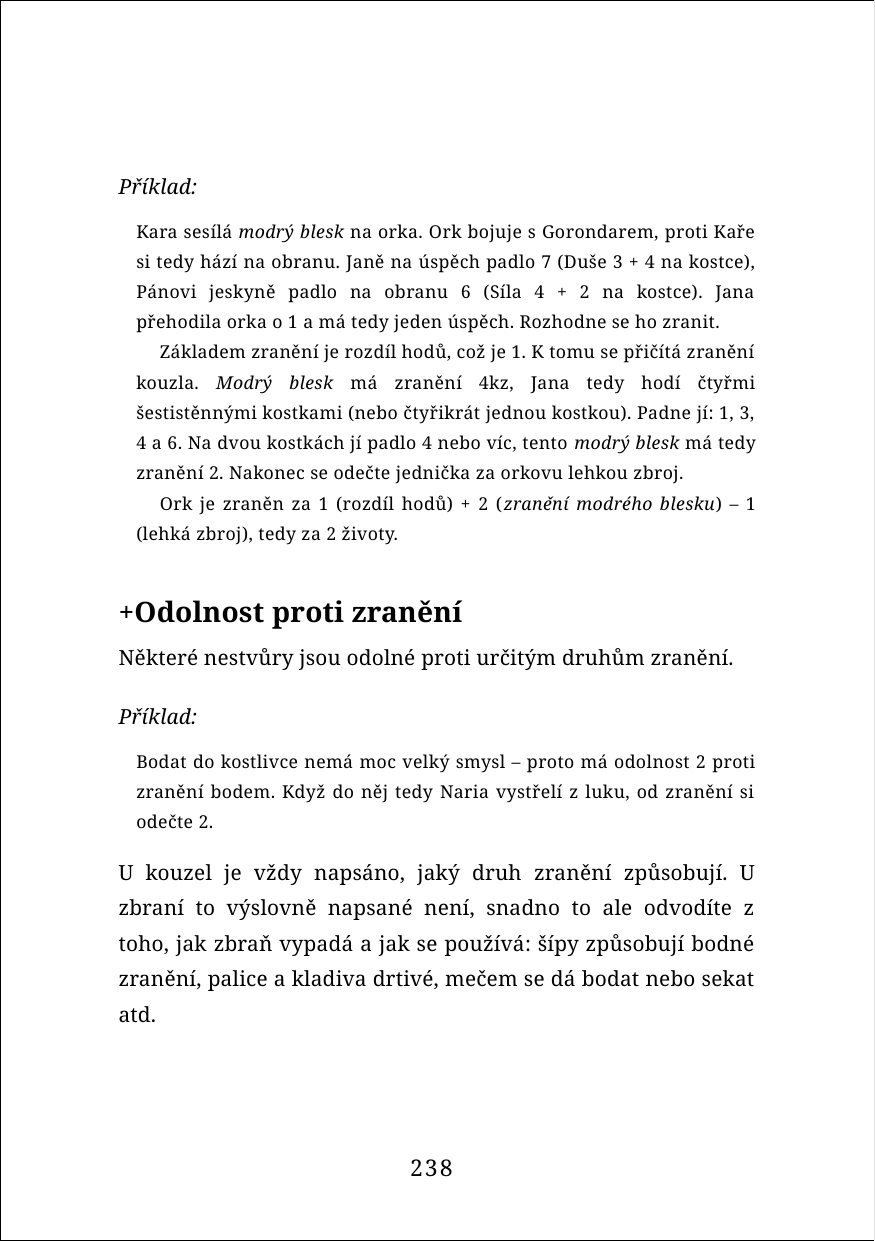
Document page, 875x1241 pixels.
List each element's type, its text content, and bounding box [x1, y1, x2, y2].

text U kouzel je vždy napsáno, jaký druh zranění způsobují. U zbraní to výslovně napsané není, snadno to ale odvodíte z toho, jak zbraň vypadá a jak se používá: šípy způsobují bodné zranění, palice a kladiva drtivé, mečem se dá bodat nebo sekat atd. [118, 858, 756, 1028]
text Bodat do kostlivce nemá moc velký smysl – proto má odolnost 2 proti zranění bodem. Když do něj tedy Naria vystřelí z luku, od zranění si odečte 2. [136, 749, 756, 834]
text Příklad: [118, 702, 756, 730]
text Některé nestvůry jsou odolné proti určitým druhům zranění. [118, 643, 756, 671]
text Příklad: [118, 172, 756, 200]
subtitle +Odolnost proti zranění [118, 593, 756, 631]
text Kara sesílá modrý blesk na orka. Ork bojuje s Gorondarem, proti Kaře si tedy hází na obranu. Janě na úspěch padlo 7 (Duše 3 + 4 na kostce), Pánovi jeskyně padlo na obranu 6 (Síla 4 + 2 na kostce). Jana přehodila orka o 1 a má tedy jeden úspěch. Rozhodne se ho zranit. Základem zranění je rozdíl hodů, což je 1. K tomu se přičítá zranění kouzla. Modrý blesk má zranění 4kz, Jana tedy hodí čtyřmi šestistěnnými kostkami (nebo čtyřikrát jednou kostkou). Padne jí: 1, 3, 4 a 6. Na dvou kostkách jí padlo 4 nebo víc, tento modrý blesk má tedy zranění 2. Nakonec se odečte jednička za orkovu lehkou zbroj. Ork je zraněn za 1 (rozdíl hodů) + 2 (zranění modrého blesku) – 1 (lehká zbroj), tedy za 2 životy. [136, 219, 756, 545]
